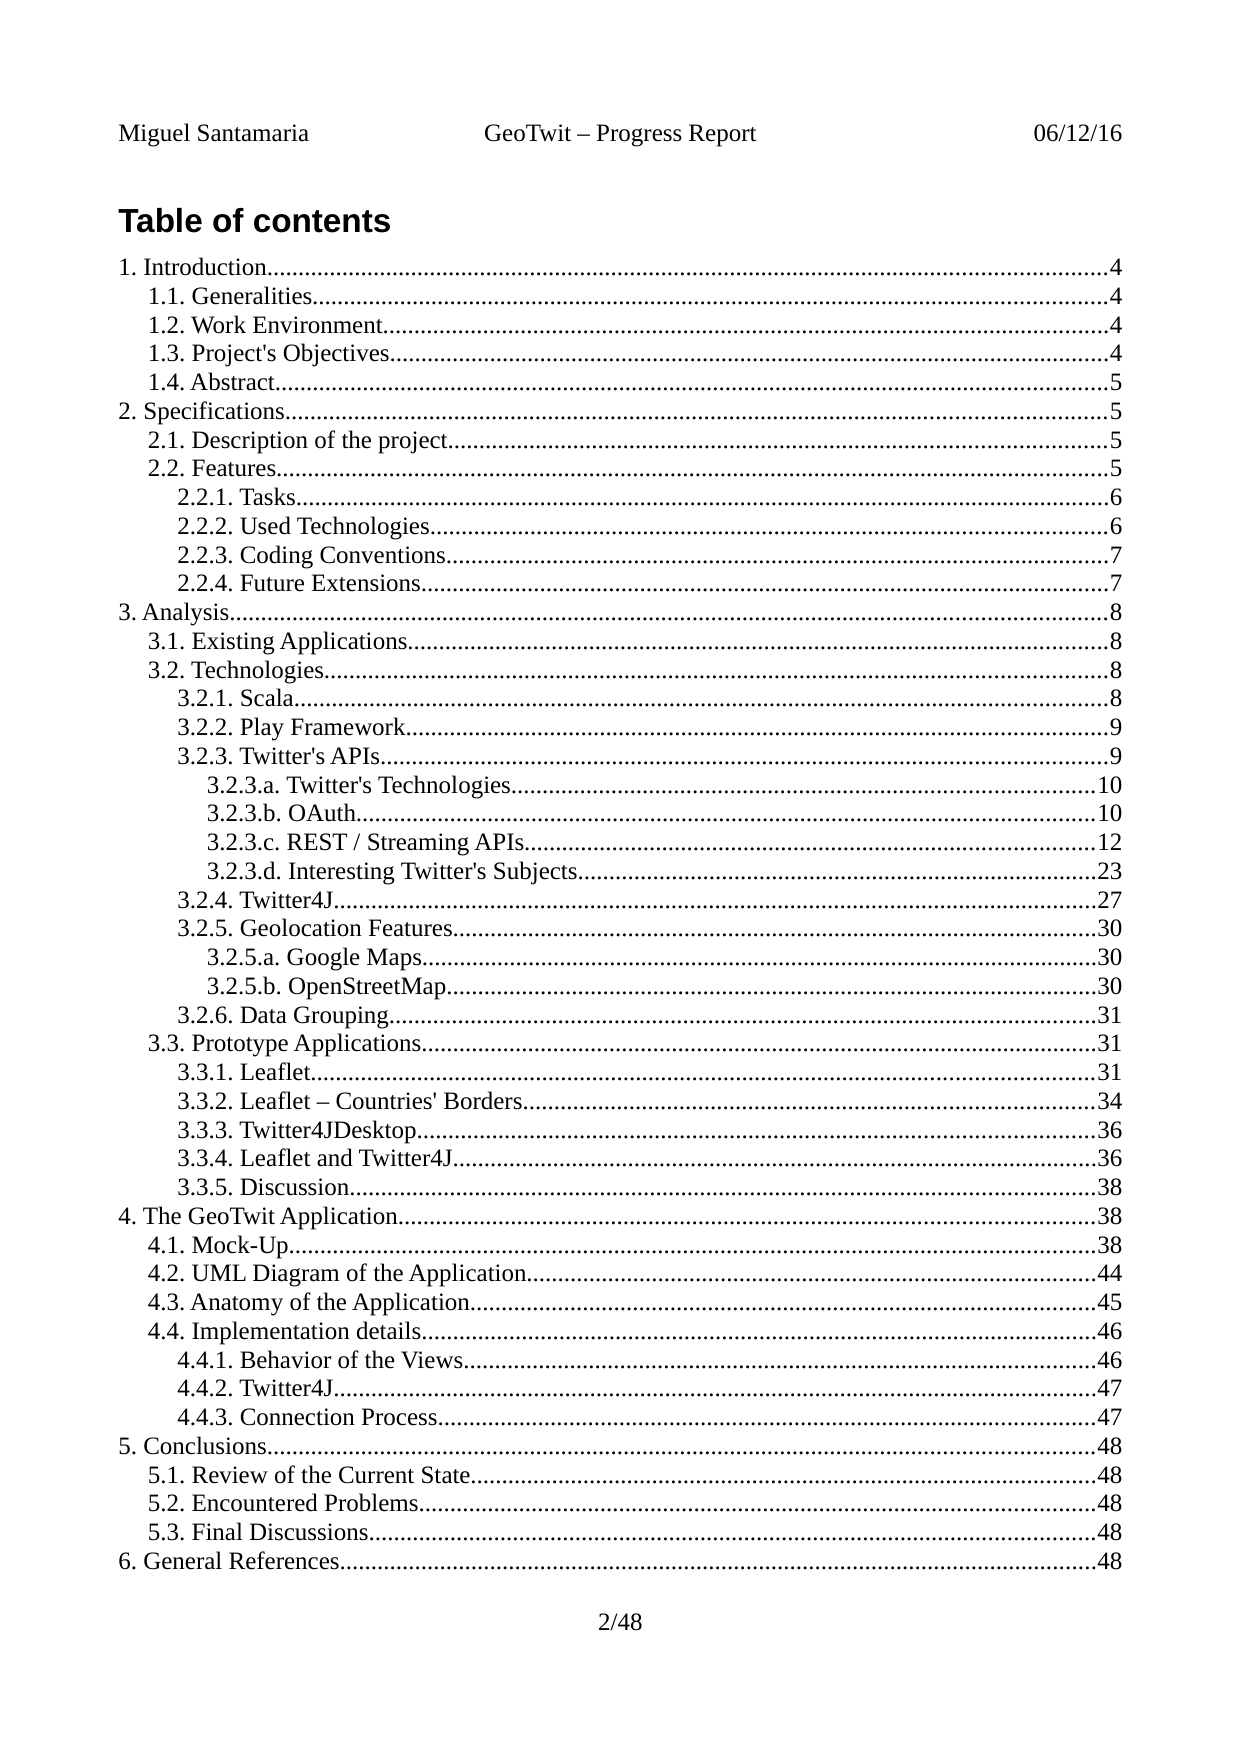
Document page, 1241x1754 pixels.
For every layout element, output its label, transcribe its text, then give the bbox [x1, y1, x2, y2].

text 3.3.5. Discussion 38 [177, 1172, 1122, 1201]
text 4.1. Mock-Up 38 [148, 1230, 1122, 1258]
text 1.4. Abstract 5 [148, 367, 1122, 396]
text 1.2. Work Environment 4 [148, 310, 1122, 338]
text 3.2.1. Scala 8 [177, 683, 1122, 712]
text 3.2.4. Twitter4J 27 [177, 885, 1122, 913]
text 2.2.3. Coding Conventions 7 [177, 540, 1122, 568]
text 3.2. Technologies 8 [148, 655, 1122, 683]
text 3.3.2. Leaflet – Countries' Borders 34 [177, 1086, 1122, 1115]
text 3.3.3. Twitter4JDesktop 36 [177, 1115, 1122, 1143]
text 3.2.3.a. Twitter's Technologies 10 [207, 770, 1122, 798]
text 3.2.2. Play Framework 9 [177, 712, 1122, 741]
text 2.2.1. Tasks 6 [177, 482, 1122, 511]
text 4.4.1. Behavior of the Views 46 [177, 1345, 1122, 1373]
text 4.2. UML Diagram of the Application 44 [148, 1258, 1122, 1287]
text 3.2.3. Twitter's APIs 9 [177, 741, 1122, 770]
text 2.1. Description of the project 5 [148, 425, 1122, 453]
text 6. General References 48 [118, 1546, 1122, 1575]
text 3.3.4. Leaflet and Twitter4J 36 [177, 1143, 1122, 1172]
text 4.4. Implementation details 46 [148, 1316, 1122, 1345]
text 5.1. Review of the Current State 48 [148, 1460, 1122, 1488]
text 1. Introduction 4 [118, 252, 1122, 281]
text 1.1. Generalities 4 [148, 281, 1122, 310]
subtitle Table of contents [118, 201, 1122, 240]
text 2.2.4. Future Extensions 7 [177, 568, 1122, 597]
text 2. Specifications 5 [118, 396, 1122, 425]
text 3.2.5.b. OpenStreetMap 30 [207, 971, 1122, 1000]
text 3. Analysis 8 [118, 597, 1122, 626]
text 2.2.2. Used Technologies 6 [177, 511, 1122, 540]
text 5.2. Encountered Problems 48 [148, 1488, 1122, 1517]
text 3.2.5.a. Google Maps 30 [207, 942, 1122, 971]
text 3.2.5. Geolocation Features 30 [177, 913, 1122, 942]
text 3.3.1. Leaflet 31 [177, 1057, 1122, 1086]
text 5.3. Final Discussions 48 [148, 1517, 1122, 1546]
text 2.2. Features 5 [148, 453, 1122, 482]
text 3.2.6. Data Grouping 31 [177, 1000, 1122, 1028]
text 3.2.3.b. OAuth 10 [207, 798, 1122, 827]
text 1.3. Project's Objectives 4 [148, 338, 1122, 367]
text 4.4.2. Twitter4J 47 [177, 1373, 1122, 1402]
text 5. Conclusions 48 [118, 1431, 1122, 1460]
text 3.1. Existing Applications 8 [148, 626, 1122, 655]
text 3.3. Prototype Applications 31 [148, 1028, 1122, 1057]
text 4.3. Anatomy of the Application 45 [148, 1287, 1122, 1316]
text 3.2.3.c. REST / Streaming APIs 12 [207, 827, 1122, 856]
text 4.4.3. Connection Process 47 [177, 1402, 1122, 1431]
text 4. The GeoTwit Application 38 [118, 1201, 1122, 1230]
text 3.2.3.d. Interesting Twitter's Subjects 23 [207, 856, 1122, 885]
